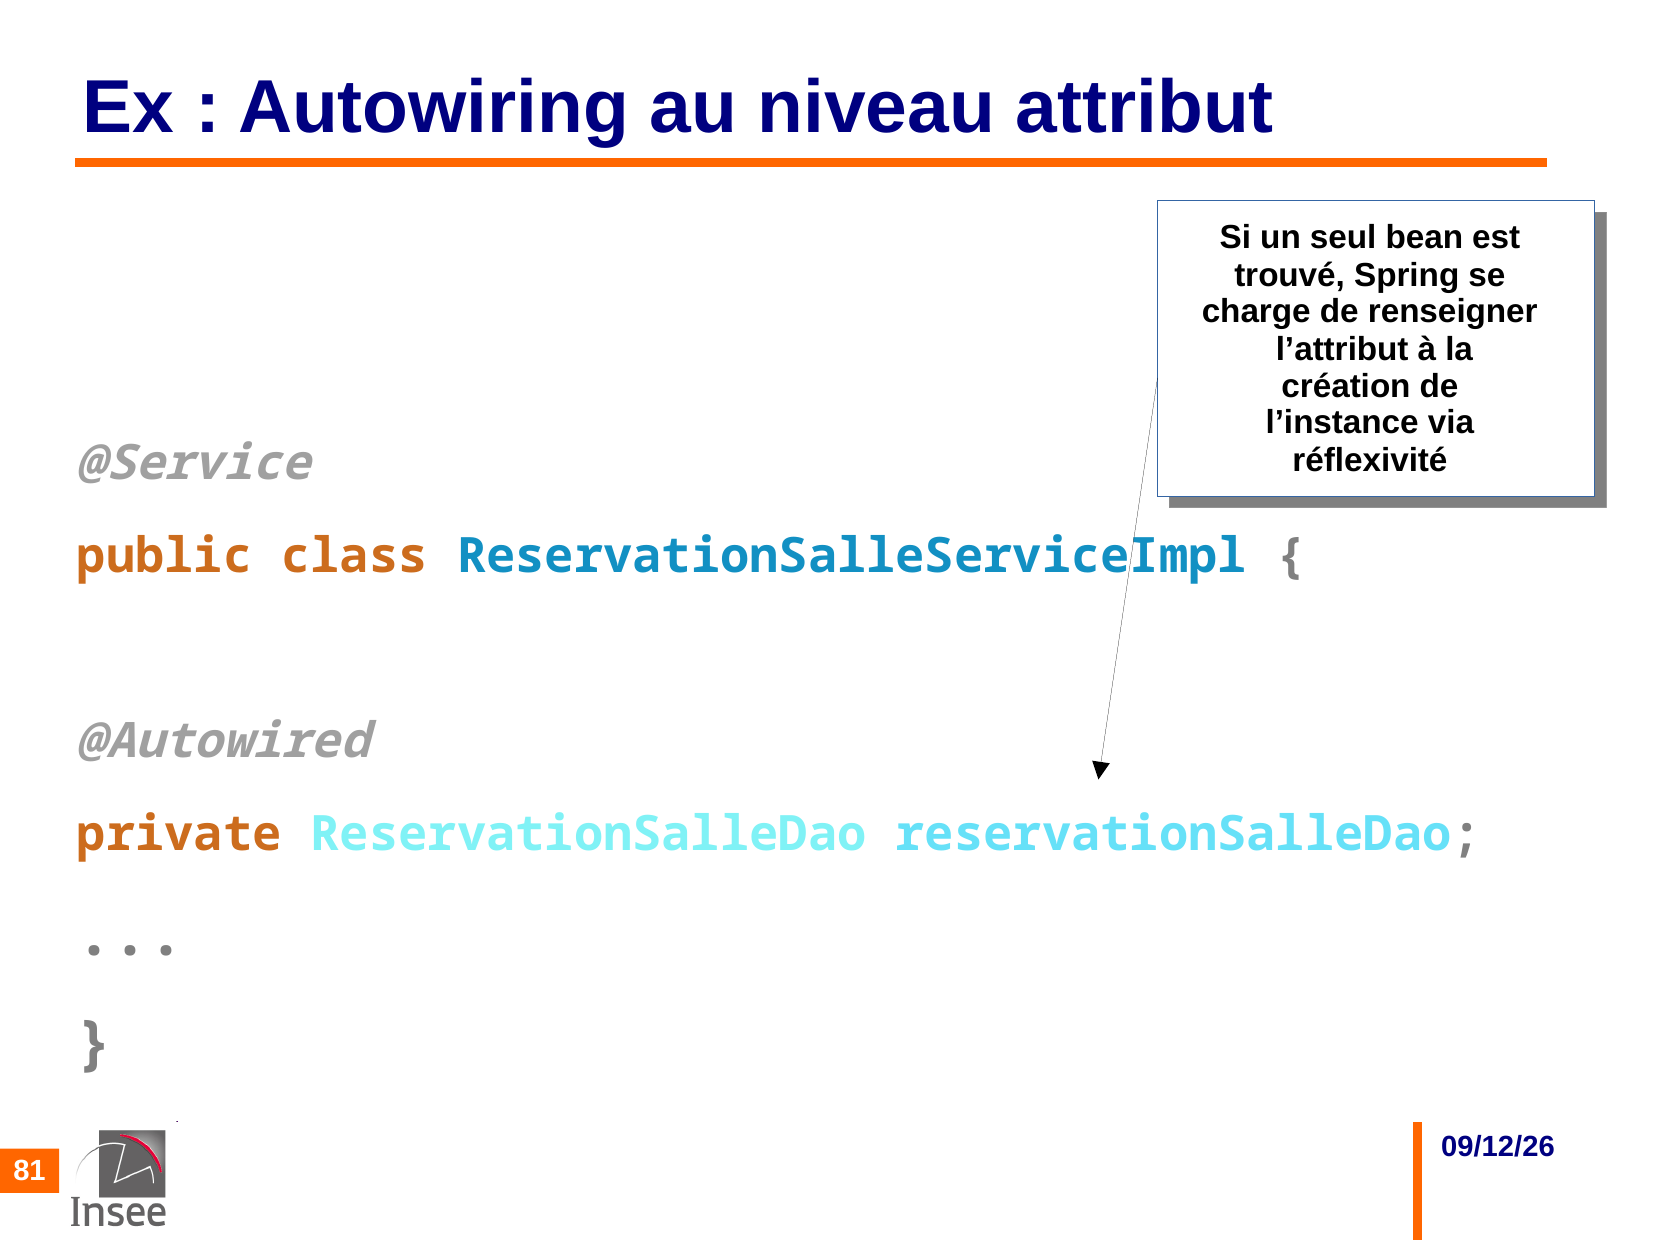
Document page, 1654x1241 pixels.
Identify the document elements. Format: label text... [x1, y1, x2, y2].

text_box Si un seul bean est trouvé, Spring se charge de renseigner l’attribut à la création de l’instance via réflexivité [1187, 211, 1554, 486]
title Ex : Autowiring au niveau attribut [82, 49, 1619, 163]
picture [62, 1121, 178, 1241]
text_box [1157, 200, 1595, 497]
list @Service public class ReservationSalleServiceImpl { @Autowired private ReservationSalleDao reservationSalleDao; ... } [76, 236, 1542, 1087]
